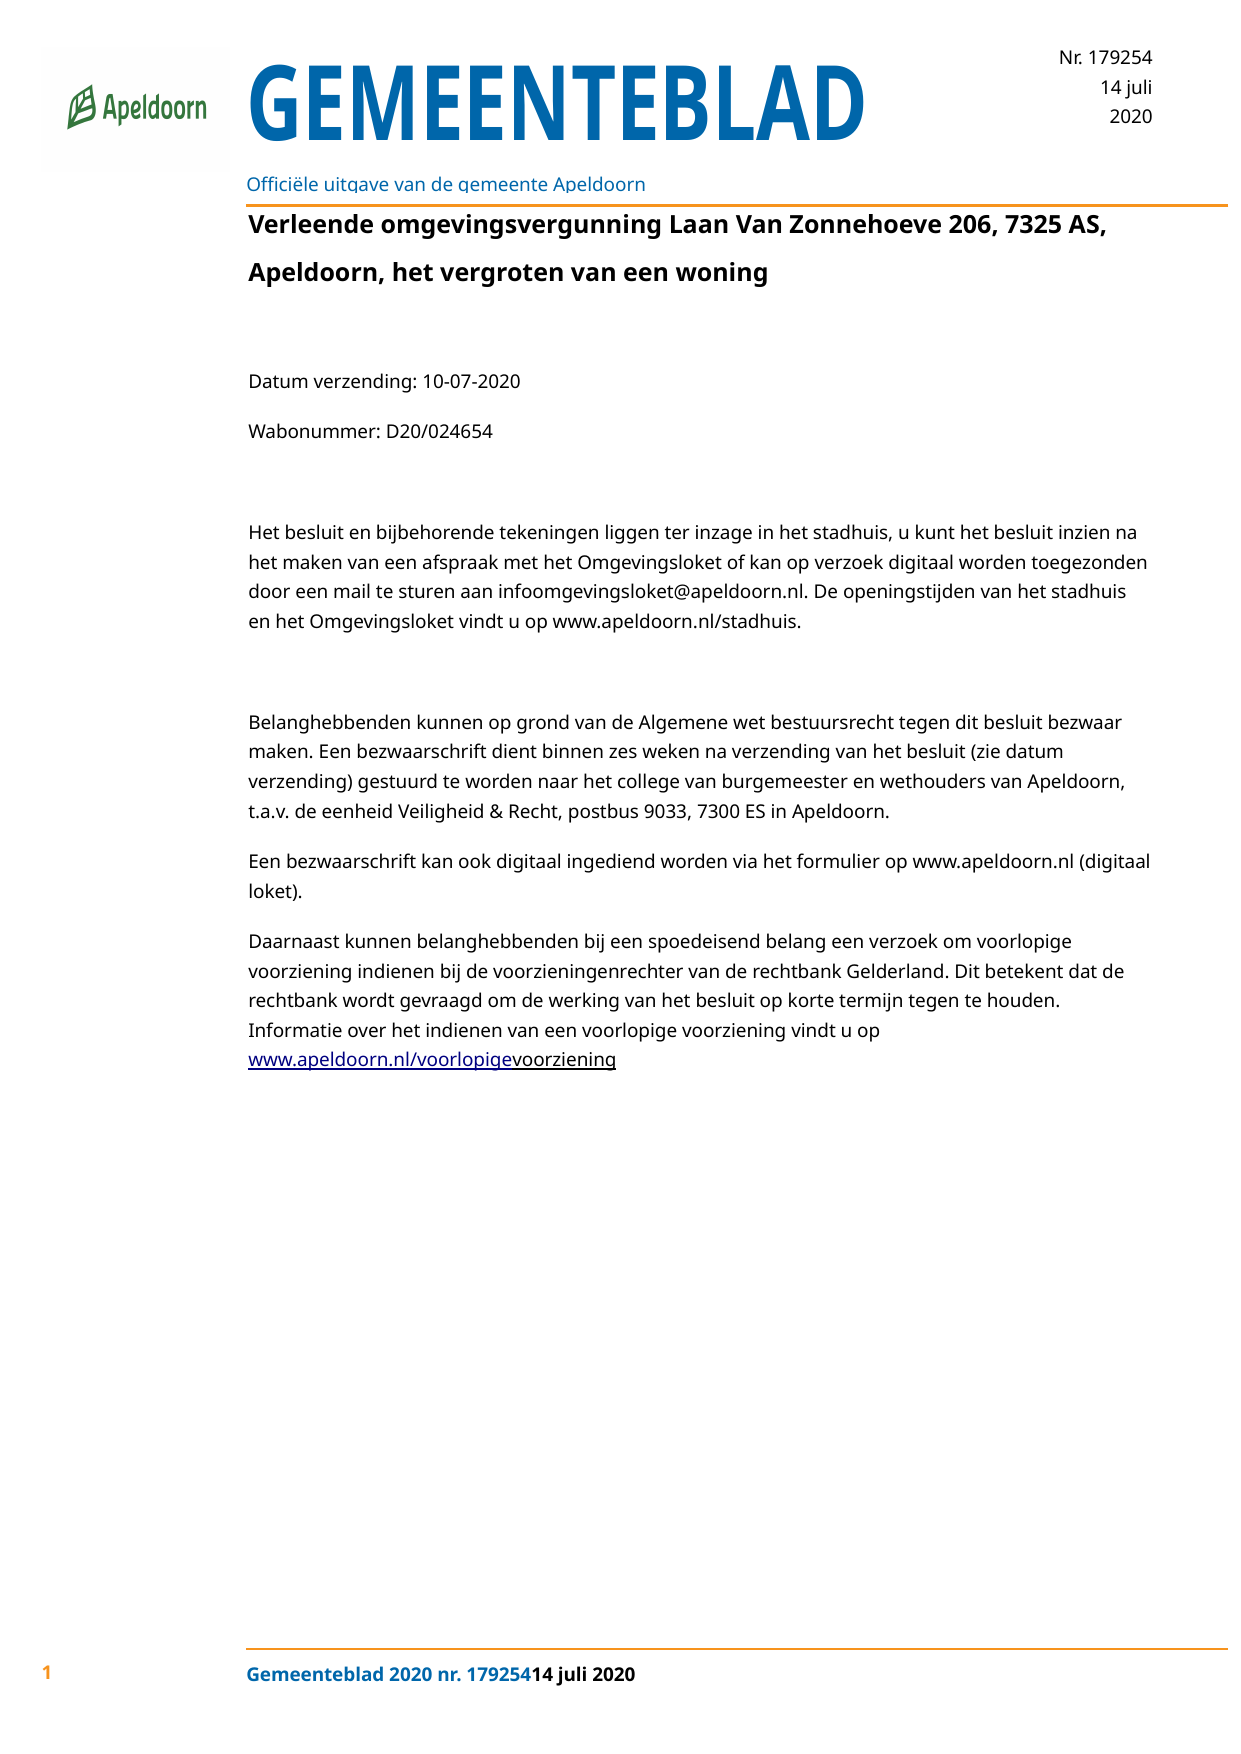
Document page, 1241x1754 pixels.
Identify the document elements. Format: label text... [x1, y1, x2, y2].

text Daarnaast kunnen belanghebbenden bij een spoedeisend belang een verzoek om voorlopige voorziening indienen bij de voorzieningenrechter van de rechtbank Gelderland. Dit betekent dat de rechtbank wordt gevraagd om de werking van het besluit op korte termijn tegen te houden. Informatie over het indienen van een voorlopige voorziening vindt u op www.apeldoorn.nl/voorlopigevoorziening [248, 928, 1152, 1072]
picture [41, 47, 231, 172]
text Wabonummer: D20/024654 [248, 419, 1152, 444]
text Belanghebbenden kunnen op grond van de Algemene wet bestuursrecht tegen dit besluit bezwaar maken. Een bezwaarschrift dient binnen zes weken na verzending van het besluit (zie datum verzending) gestuurd te worden naar het college van burgemeester en wethouders van Apeldoorn, t.a.v. de eenheid Veiligheid & Recht, postbus 9033, 7300 ES in Apeldoorn. [248, 709, 1152, 824]
text Verleende omgevingsvergunning Laan Van Zonnehoeve 206, 7325 AS, Apeldoorn, het vergroten van een woning [248, 207, 1152, 288]
text Een bezwaarschrift kan ook digitaal ingediend worden via het formulier op www.apeldoorn.nl (digitaal loket). [248, 848, 1152, 904]
text Datum verzending: 10-07-2020 [248, 368, 1152, 394]
text Het besluit en bijbehorende tekeningen liggen ter inzage in het stadhuis, u kunt het besluit inzien na het maken van een afspraak met het Omgevingsloket of kan op verzoek digitaal worden toegezonden door een mail te sturen aan infoomgevingsloket@apeldoorn.nl. De openingstijden van het stadhuis en het Omgevingsloket vindt u op www.apeldoorn.nl/stadhuis. [248, 519, 1152, 634]
